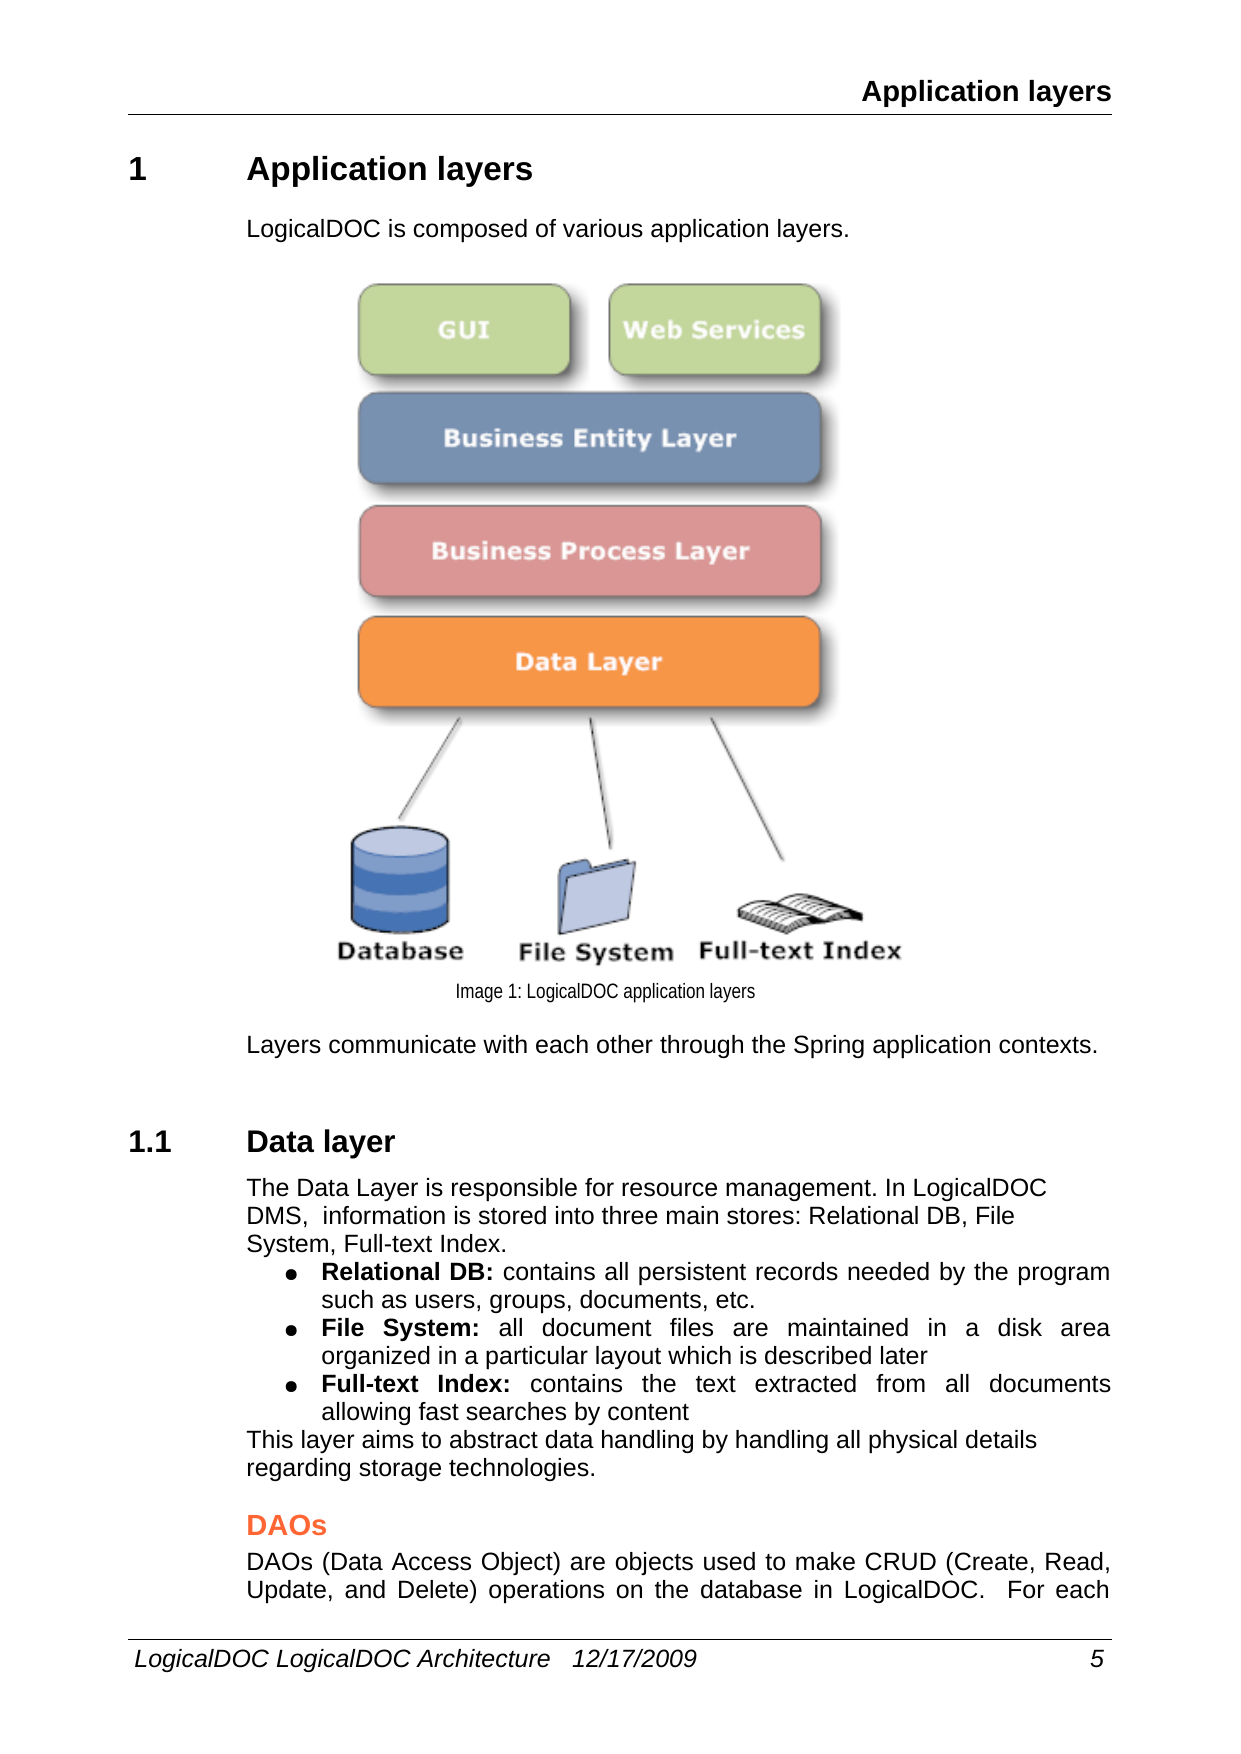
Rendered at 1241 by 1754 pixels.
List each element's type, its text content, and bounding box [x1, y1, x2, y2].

text This layer aims to abstract data handling by handling all physical details regarding storage technologies. [246, 1425, 1112, 1481]
text LogicalDOC is composed of various application layers. [246, 215, 1112, 243]
text DAOs (Data Access Object) are objects used to make CRUD (Create, Read, Update, and Delete) operations on the database in LogicalDOC. For each [246, 1548, 1112, 1603]
subtitle Application layers [128, 150, 1112, 187]
list File System: all document files are maintained in a disk area organized in a particular layout which is described later [284, 1314, 1112, 1369]
list Relational DB: contains all persistent records needed by the program such as users, groups, documents, etc. [284, 1258, 1112, 1314]
text Layers communicate with each other through the Spring application contexts. [246, 1031, 1112, 1059]
list Full-text Index: contains the text extracted from all documents allowing fast searches by content [284, 1369, 1112, 1425]
text The Data Layer is responsible for resource management. In LogicalDOC DMS, information is stored into three main stores: Relational DB, File System, Full-text Index. [246, 1174, 1112, 1258]
subtitle Data layer [128, 1124, 1112, 1159]
text Image 1: LogicalDOC application layers [325, 979, 886, 1003]
subtitle DAOs [246, 1509, 1112, 1542]
picture [325, 277, 916, 979]
